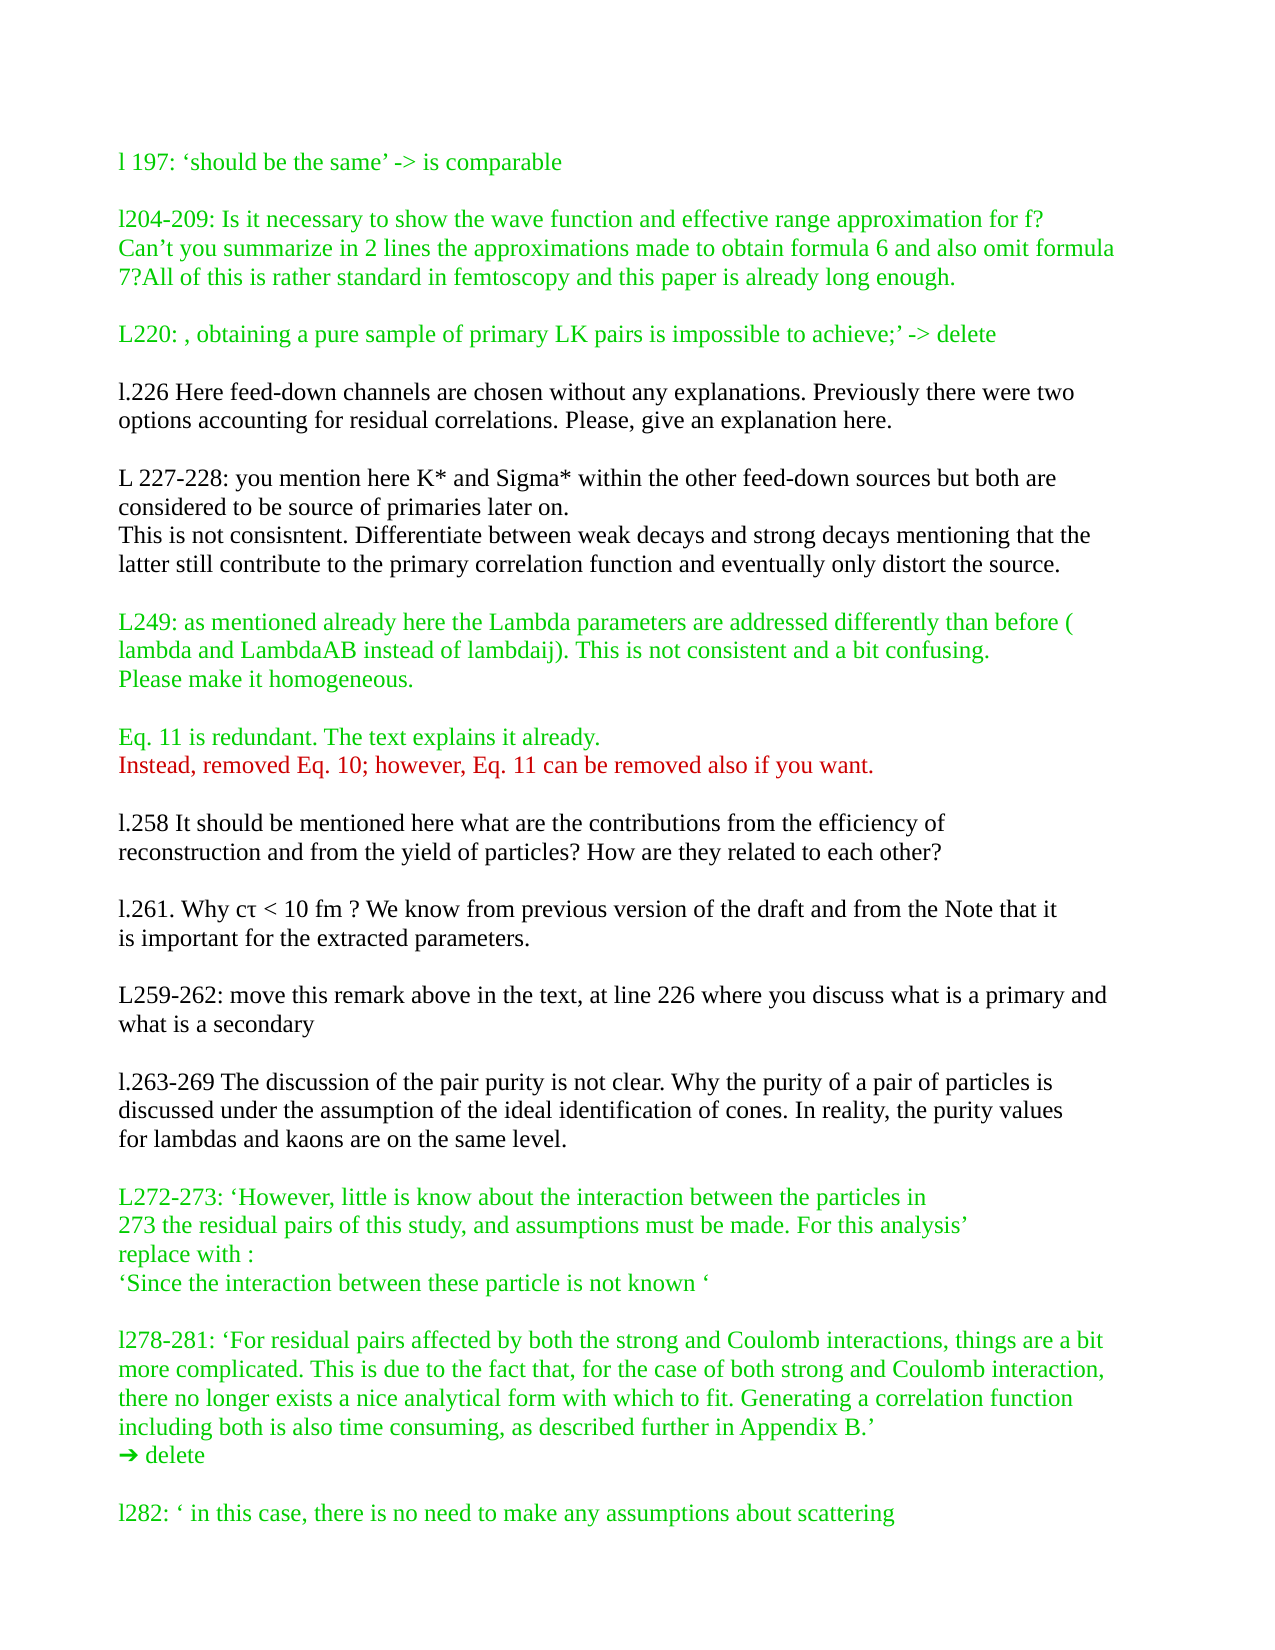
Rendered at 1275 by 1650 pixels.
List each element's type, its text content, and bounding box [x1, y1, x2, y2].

text ➔ delete [118, 1441, 1157, 1469]
text what is a secondary [118, 1009, 1157, 1038]
text L 227-228: you mention here K* and Sigma* within the other feed-down sources but both are [118, 463, 1157, 492]
text l282: ‘ in this case, there is no need to make any assumptions about scattering [118, 1498, 1157, 1527]
text reconstruction and from the yield of particles? How are they related to each other? [118, 837, 1157, 866]
text for lambdas and kaons are on the same level. [118, 1124, 1157, 1153]
text Please make it homogeneous. [118, 664, 1157, 693]
text considered to be source of primaries later on. [118, 492, 1157, 521]
text more complicated. This is due to the fact that, for the case of both strong and Coulomb interaction, [118, 1354, 1157, 1383]
text Instead, removed Eq. 10; however, Eq. 11 can be removed also if you want. [118, 751, 1157, 779]
text l 197: ‘should be the same’ -> is comparable [118, 147, 1157, 176]
text L249: as mentioned already here the Lambda parameters are addressed differently than before ( [118, 607, 1157, 636]
text l.258 It should be mentioned here what are the contributions from the efficiency of [118, 808, 1157, 837]
text l278-281: ‘For residual pairs affected by both the strong and Coulomb interactions, things are a bit [118, 1326, 1157, 1354]
text there no longer exists a nice analytical form with which to fit. Generating a correlation function [118, 1383, 1157, 1412]
text Can’t you summarize in 2 lines the approximations made to obtain formula 6 and also omit formula [118, 233, 1157, 262]
text lambda and LambdaAB instead of lambdaij). This is not consistent and a bit confusing. [118, 636, 1157, 664]
text latter still contribute to the primary correlation function and eventually only distort the source. [118, 549, 1157, 578]
text options accounting for residual correlations. Please, give an explanation here. [118, 406, 1157, 434]
text L220: , obtaining a pure sample of primary LK pairs is impossible to achieve;’ -> delete [118, 319, 1157, 348]
text is important for the extracted parameters. [118, 923, 1157, 952]
text l.261. Why cτ < 10 fm ? We know from previous version of the draft and from the Note that it [118, 894, 1157, 923]
text 7?All of this is rather standard in femtoscopy and this paper is already long enough. [118, 262, 1157, 291]
text ‘Since the interaction between these particle is not known ‘ [118, 1268, 1157, 1297]
text l.263-269 The discussion of the pair purity is not clear. Why the purity of a pair of particles is [118, 1067, 1157, 1096]
text L272-273: ‘However, little is know about the interaction between the particles in [118, 1182, 1157, 1211]
text L259-262: move this remark above in the text, at line 226 where you discuss what is a primary and [118, 981, 1157, 1009]
text replace with : [118, 1239, 1157, 1268]
text l204-209: Is it necessary to show the wave function and effective range approximation for f? [118, 204, 1157, 233]
text including both is also time consuming, as described further in Appendix B.’ [118, 1412, 1157, 1441]
text l.226 Here feed-down channels are chosen without any explanations. Previously there were two [118, 377, 1157, 406]
text Eq. 11 is redundant. The text explains it already. [118, 722, 1157, 751]
text This is not consisntent. Differentiate between weak decays and strong decays mentioning that the [118, 521, 1157, 549]
text 273 the residual pairs of this study, and assumptions must be made. For this analysis’ [118, 1211, 1157, 1239]
text discussed under the assumption of the ideal identification of cones. In reality, the purity values [118, 1096, 1157, 1124]
